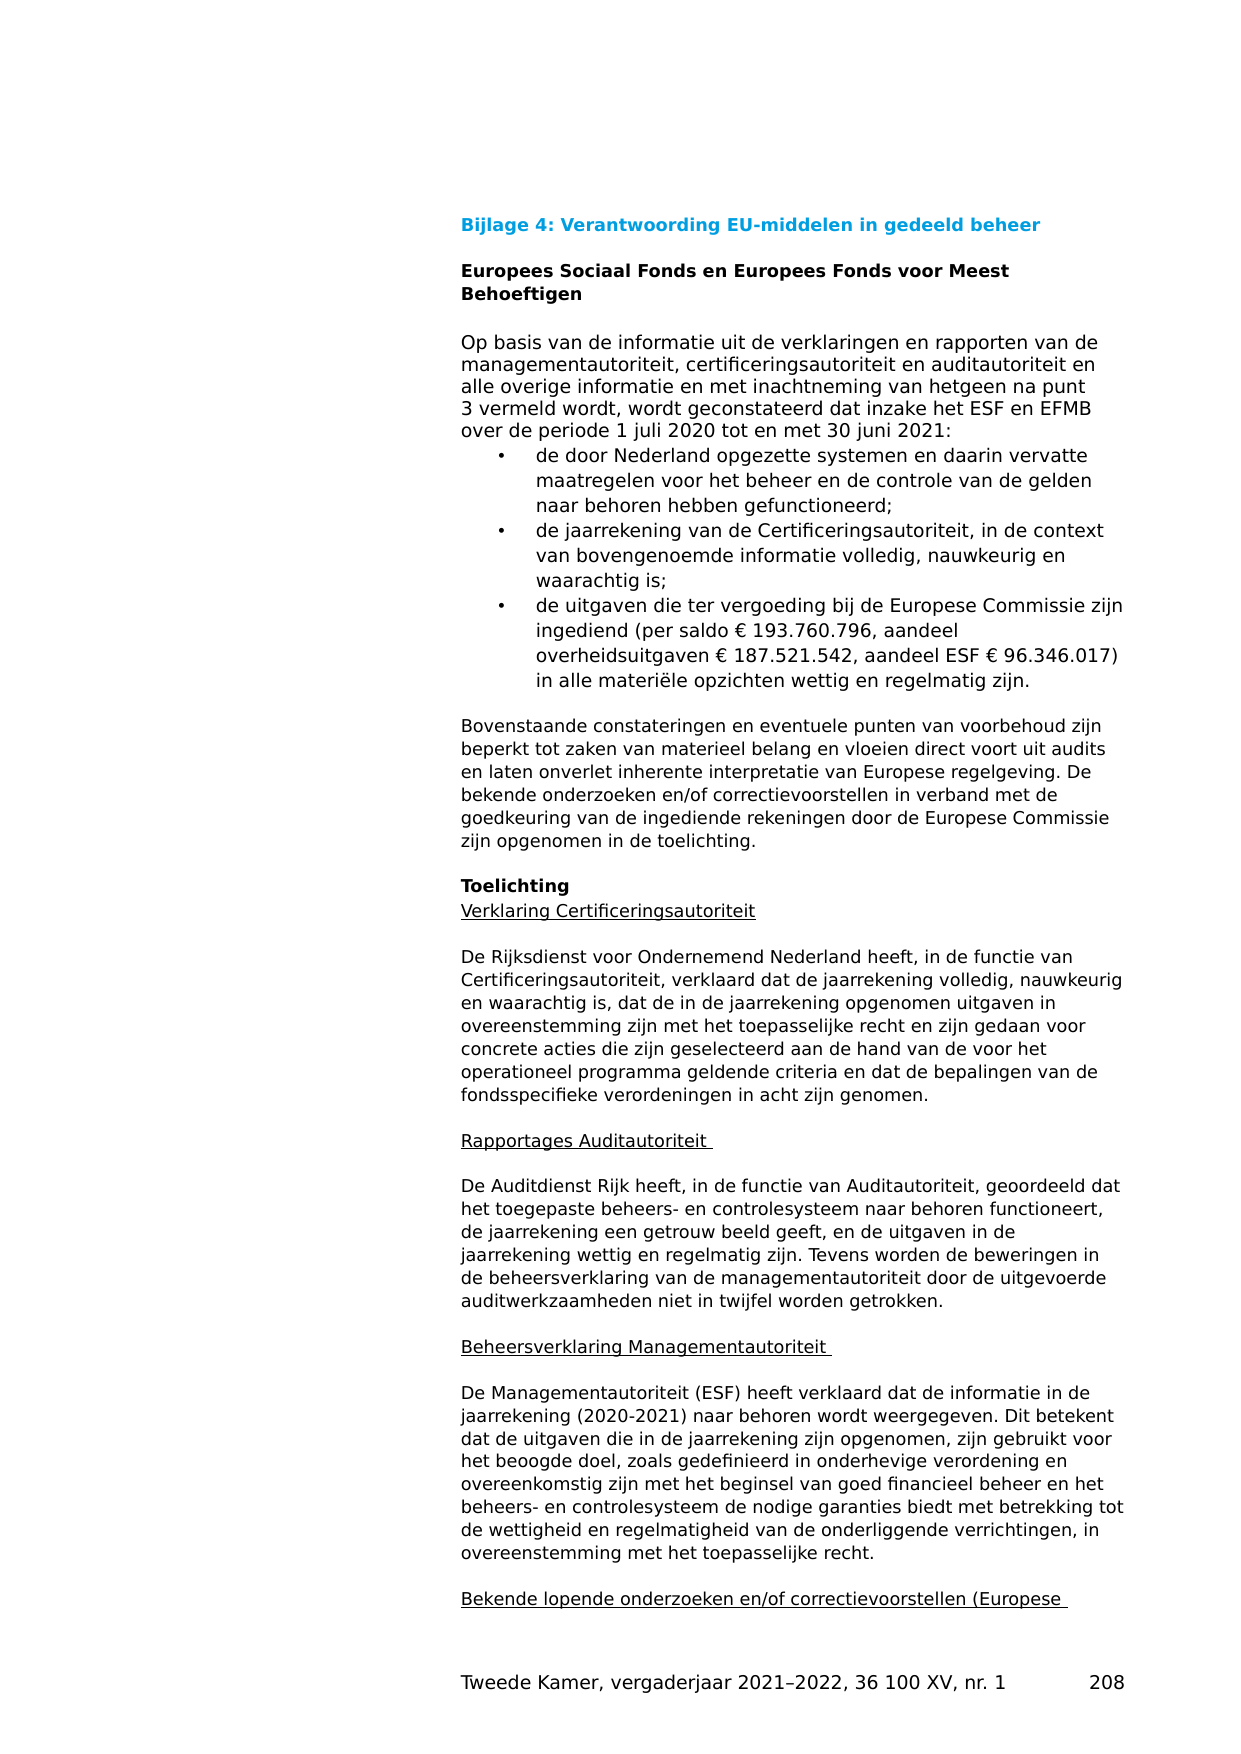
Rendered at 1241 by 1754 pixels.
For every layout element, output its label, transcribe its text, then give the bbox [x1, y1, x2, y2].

list de jaarrekening van de Certificeringsautoriteit, in de context van bovengenoemde informatie volledig, nauwkeurig en waarachtig is; [498, 517, 1125, 592]
text Rapportages Auditautoriteit [461, 1129, 1125, 1152]
list de uitgaven die ter vergoeding bij de Europese Commissie zijn ingediend (per saldo € 193.760.796, aandeel overheidsuitgaven € 187.521.542, aandeel ESF € 96.346.017) in alle materiële opzichten wettig en regelmatig zijn. [498, 592, 1125, 692]
text Bekende lopende onderzoeken en/of correctievoorstellen (Europese [461, 1587, 1125, 1610]
text Europees Sociaal Fonds en Europees Fonds voor Meest Behoeftigen [461, 259, 1125, 305]
text De Managementautoriteit (ESF) heeft verklaard dat de informatie in de jaarrekening (2020-2021) naar behoren wordt weergegeven. Dit betekent dat de uitgaven die in de jaarrekening zijn opgenomen, zijn gebruikt voor het beoogde doel, zoals gedefinieerd in onderhevige verordening en overeenkomstig zijn met het beginsel van goed financieel beheer en het beheers- en controlesysteem de nodige garanties biedt met betrekking tot de wettigheid en regelmatigheid van de onderliggende verrichtingen, in overeenstemming met het toepasselijke recht. [461, 1381, 1125, 1564]
text Op basis van de informatie uit de verklaringen en rapporten van de managementautoriteit, certificeringsautoriteit en auditautoriteit en alle overige informatie en met inachtneming van hetgeen na punt 3 vermeld wordt, wordt geconstateerd dat inzake het ESF en EFMB over de periode 1 juli 2020 tot en met 30 juni 2021: [461, 332, 1125, 442]
text Bovenstaande constateringen en eventuele punten van voorbehoud zijn beperkt tot zaken van materieel belang en vloeien direct voort uit audits en laten onverlet inherente interpretatie van Europese regelgeving. De bekende onderzoeken en/of correctievoorstellen in verband met de goedkeuring van de ingediende rekeningen door de Europese Commissie zijn opgenomen in de toelichting. [461, 714, 1125, 852]
text De Auditdienst Rijk heeft, in de functie van Auditautoriteit, geoordeeld dat het toegepaste beheers- en controlesysteem naar behoren functioneert, de jaarrekening een getrouw beeld geeft, en de uitgaven in de jaarrekening wettig en regelmatig zijn. Tevens worden de beweringen in de beheersverklaring van de managementautoriteit door de uitgevoerde auditwerkzaamheden niet in twijfel worden getrokken. [461, 1174, 1125, 1312]
list de door Nederland opgezette systemen en daarin vervatte maatregelen voor het beheer en de controle van de gelden naar behoren hebben gefunctioneerd; [498, 442, 1125, 517]
text Beheersverklaring Managementautoriteit [461, 1335, 1125, 1358]
text Toelichting [461, 874, 1125, 897]
text De Rijksdienst voor Ondernemend Nederland heeft, in de functie van Certificeringsautoriteit, verklaard dat de jaarrekening volledig, nauwkeurig en waarachtig is, dat de in de jaarrekening opgenomen uitgaven in overeenstemming zijn met het toepasselijke recht en zijn gedaan voor concrete acties die zijn geselecteerd aan de hand van de voor het operationeel programma geldende criteria en dat de bepalingen van de fondsspecifieke verordeningen in acht zijn genomen. [461, 945, 1125, 1106]
text Verklaring Certificeringsautoriteit [461, 899, 1125, 922]
title Bijlage 4: Verantwoording EU-middelen in gedeeld beheer [461, 213, 1125, 236]
